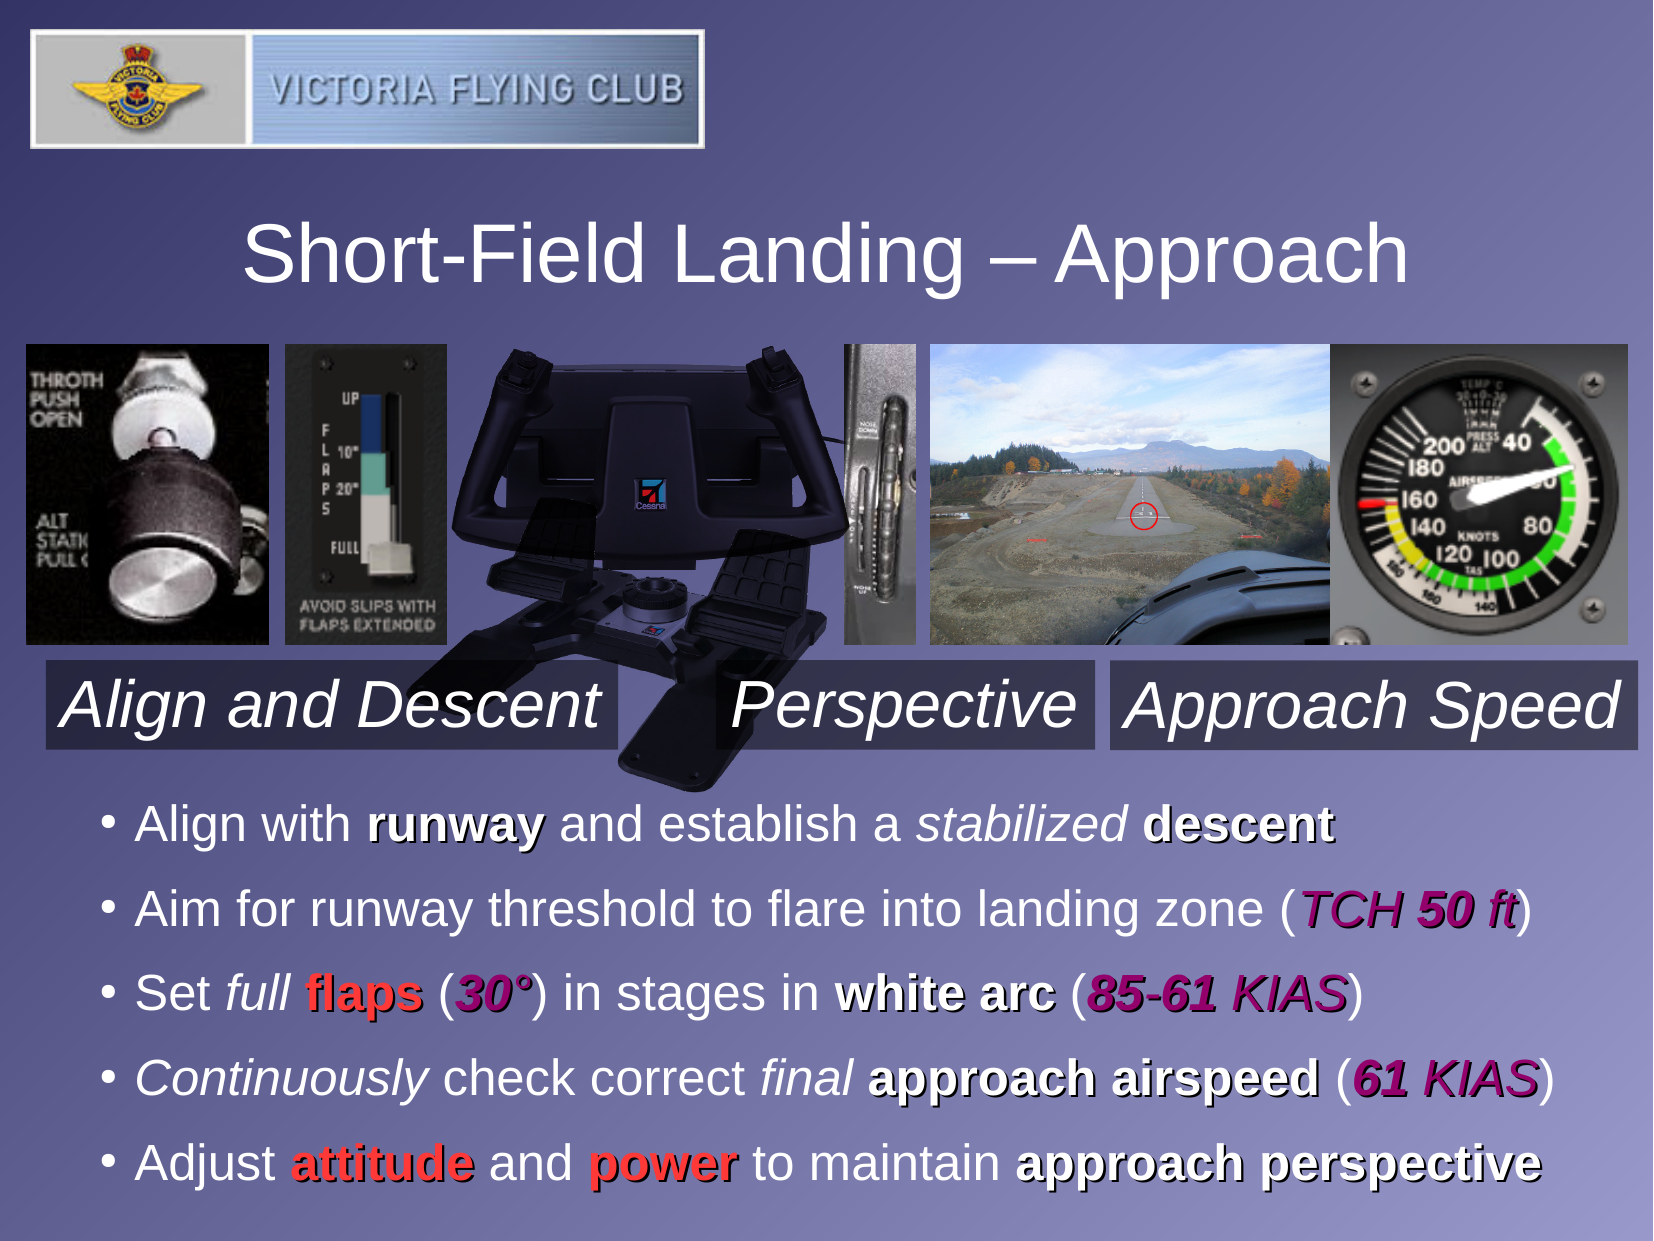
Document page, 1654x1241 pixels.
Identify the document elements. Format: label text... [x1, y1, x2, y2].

text_box Align and Descent [45, 660, 619, 750]
picture [26, 344, 269, 646]
title Short-Field Landing – Approach [82, 150, 1571, 358]
picture [30, 29, 705, 149]
text_box Approach Speed [1110, 660, 1639, 751]
text_box Perspective [715, 660, 1096, 750]
picture [285, 344, 916, 795]
picture [930, 344, 1628, 646]
list Align with runway and establish a stabilized descent Aim for runway threshold to flare into landing zone (TCH 50 ft) Set full flaps (30°) in stages in white arc (85-61 KIAS) Continuously check correct final approach airspeed (61 KIAS) Adjust attitude and power to maintain approach perspective [82, 795, 1571, 1201]
